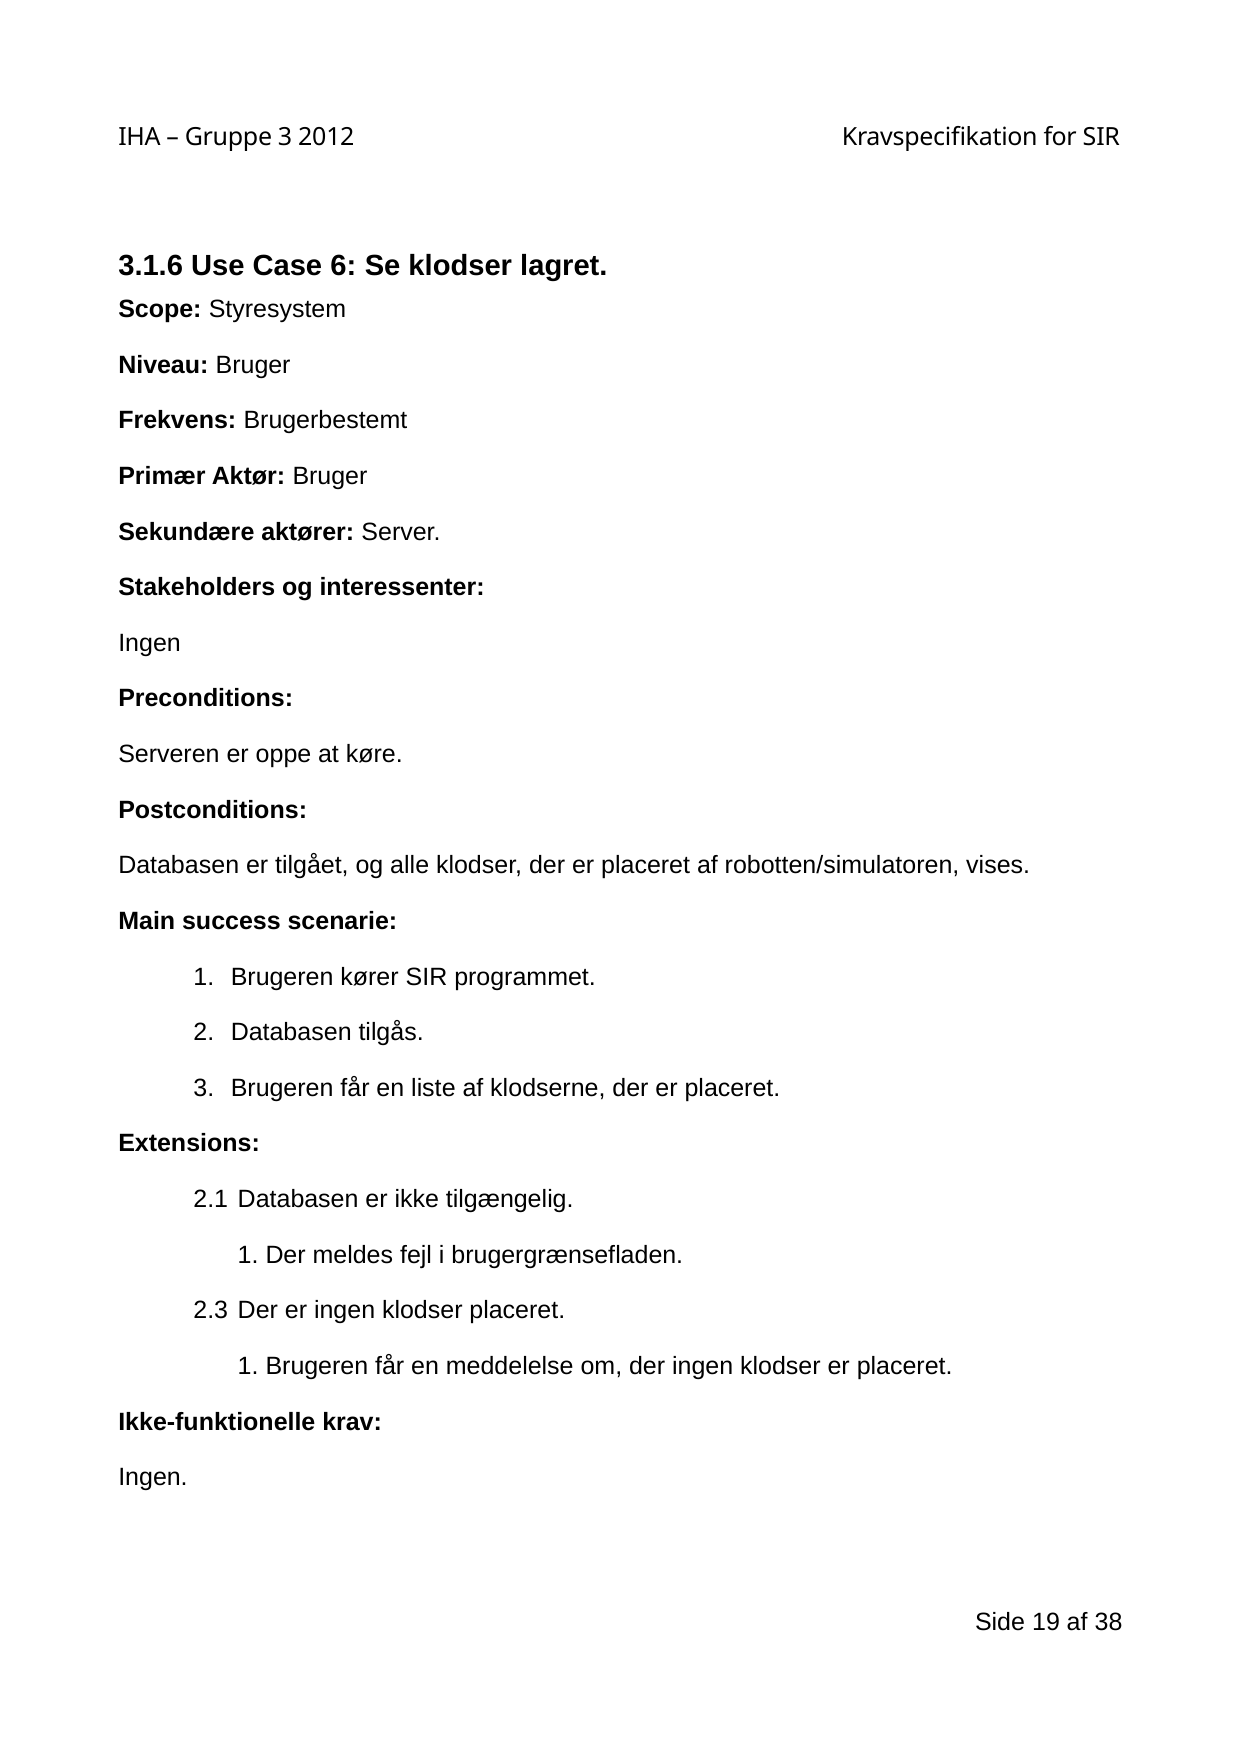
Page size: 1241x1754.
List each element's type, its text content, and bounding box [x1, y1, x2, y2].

text Main success scenarie: [118, 906, 1122, 934]
text Stakeholders og interessenter: [118, 572, 1122, 601]
list Databasen er ikke tilgængelig. [193, 1184, 1122, 1213]
text Ingen. [118, 1462, 1122, 1491]
text Serveren er oppe at køre. [118, 739, 1122, 768]
text Niveau: Bruger [118, 349, 1122, 378]
text Extensions: [118, 1128, 1122, 1157]
list 1. Brugeren får en meddelelse om, der ingen klodser er placeret. [193, 1351, 1122, 1379]
text Preconditions: [118, 683, 1122, 712]
text Ingen [118, 628, 1122, 656]
list Databasen tilgås. [193, 1017, 1122, 1046]
text Sekundære aktører: Server. [118, 516, 1122, 545]
text Databasen er tilgået, og alle klodser, der er placeret af robotten/simulatoren, vises. [118, 850, 1122, 879]
list Der er ingen klodser placeret. [193, 1295, 1122, 1324]
text Postconditions: [118, 794, 1122, 823]
list Brugeren får en liste af klodserne, der er placeret. [193, 1073, 1122, 1101]
list Brugeren kører SIR programmet. [193, 961, 1122, 990]
text Frekvens: Brugerbestemt [118, 405, 1122, 434]
text Scope: Styresystem [118, 294, 1122, 323]
subtitle 3.1.6 Use Case 6: Se klodser lagret. [118, 248, 1122, 281]
text Primær Aktør: Bruger [118, 461, 1122, 489]
text Ikke-funktionelle krav: [118, 1406, 1122, 1435]
list 1. Der meldes fejl i brugergrænsefladen. [193, 1239, 1122, 1268]
